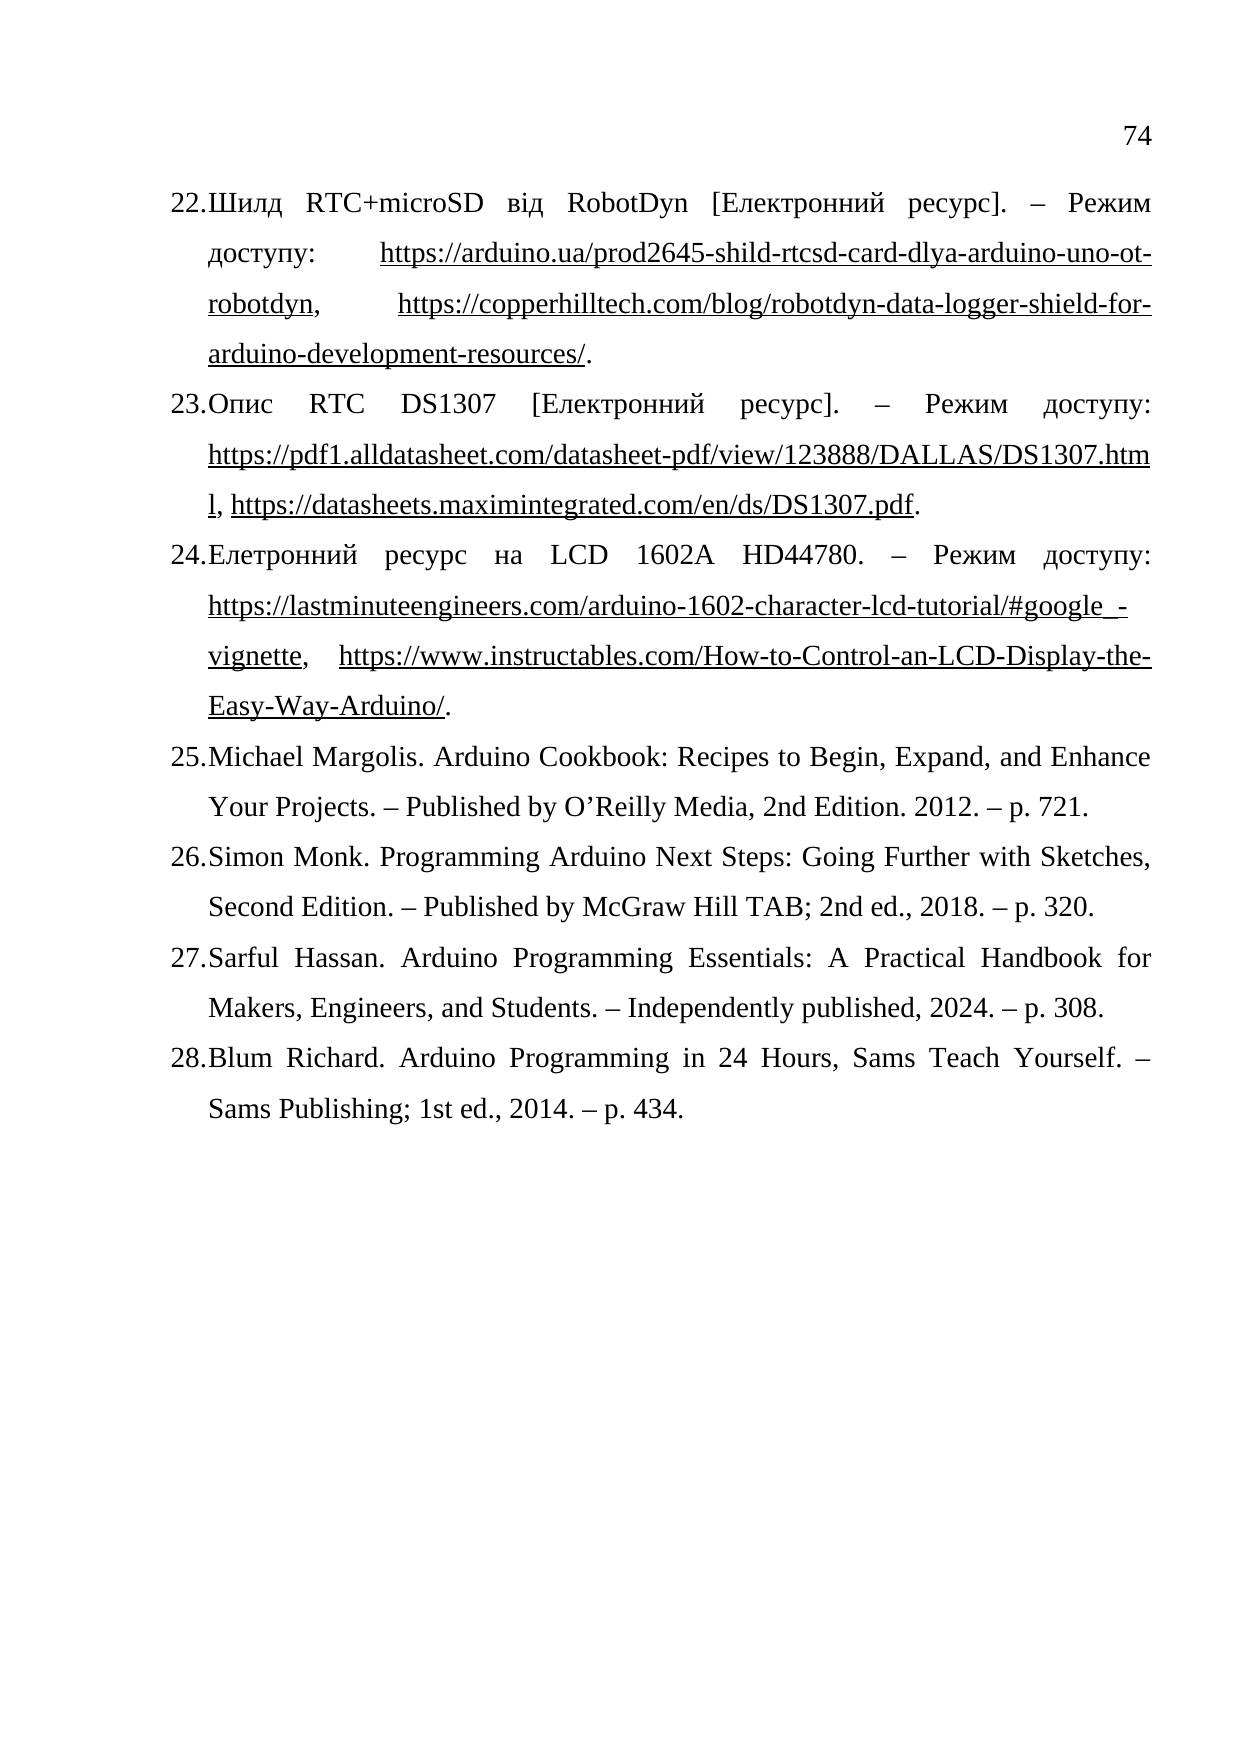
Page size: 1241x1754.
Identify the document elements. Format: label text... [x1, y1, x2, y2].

list Simon Monk. Programming Arduino Next Steps: Going Further with Sketches, Second Edition. – Published by McGraw Hill TAB; 2nd ed., 2018. – p. 320. [170, 839, 1152, 923]
list Елетронний ресурс на LCD 1602A HD44780. – Режим доступу: https://lastminuteengineers.com/arduino-1602-character-lcd-tutorial/#­google_­vignette, https://www.instructables.com/How-to-Control-an-LCD-Display-the-Easy-Way-Arduino/. [170, 537, 1152, 722]
list Michael Margolis. Arduino Cookbook: Recipes to Begin, Expand, and Enhance Your Projects. – Published by O’Reilly Media, 2nd Edition. 2012. – p. 721. [170, 739, 1152, 822]
list Шилд RTC+microSD від RobotDyn [Електронний ресурс]. – Режим доступу: https://arduino.ua/prod2645-shild-rtcsd-card-dlya-arduino-uno-ot-robot­dyn, https://copperhilltech.com/blog/robotdyn-data-logger-shield-for-arduino-development-resources/. [170, 185, 1152, 370]
list Blum Richard. Arduino Programming in 24 Hours, Sams Teach Yourself. – Sams Publishing; 1st ed., 2014. – p. 434. [170, 1041, 1152, 1124]
list Опис RTC DS1307 [Електронний ресурс]. – Режим доступу: https://pdf1.alldatasheet.com/datasheet-pdf/view/123888/DALLAS/DS1307.html, https://datasheets.maximintegrated.com/en/ds/DS1307.pdf. [170, 386, 1152, 521]
list Sarful Hassan. Arduino Programming Essentials: A Practical Handbook for Makers, Engineers, and Students. – Independently published, 2024. – p. 308. [170, 940, 1152, 1024]
